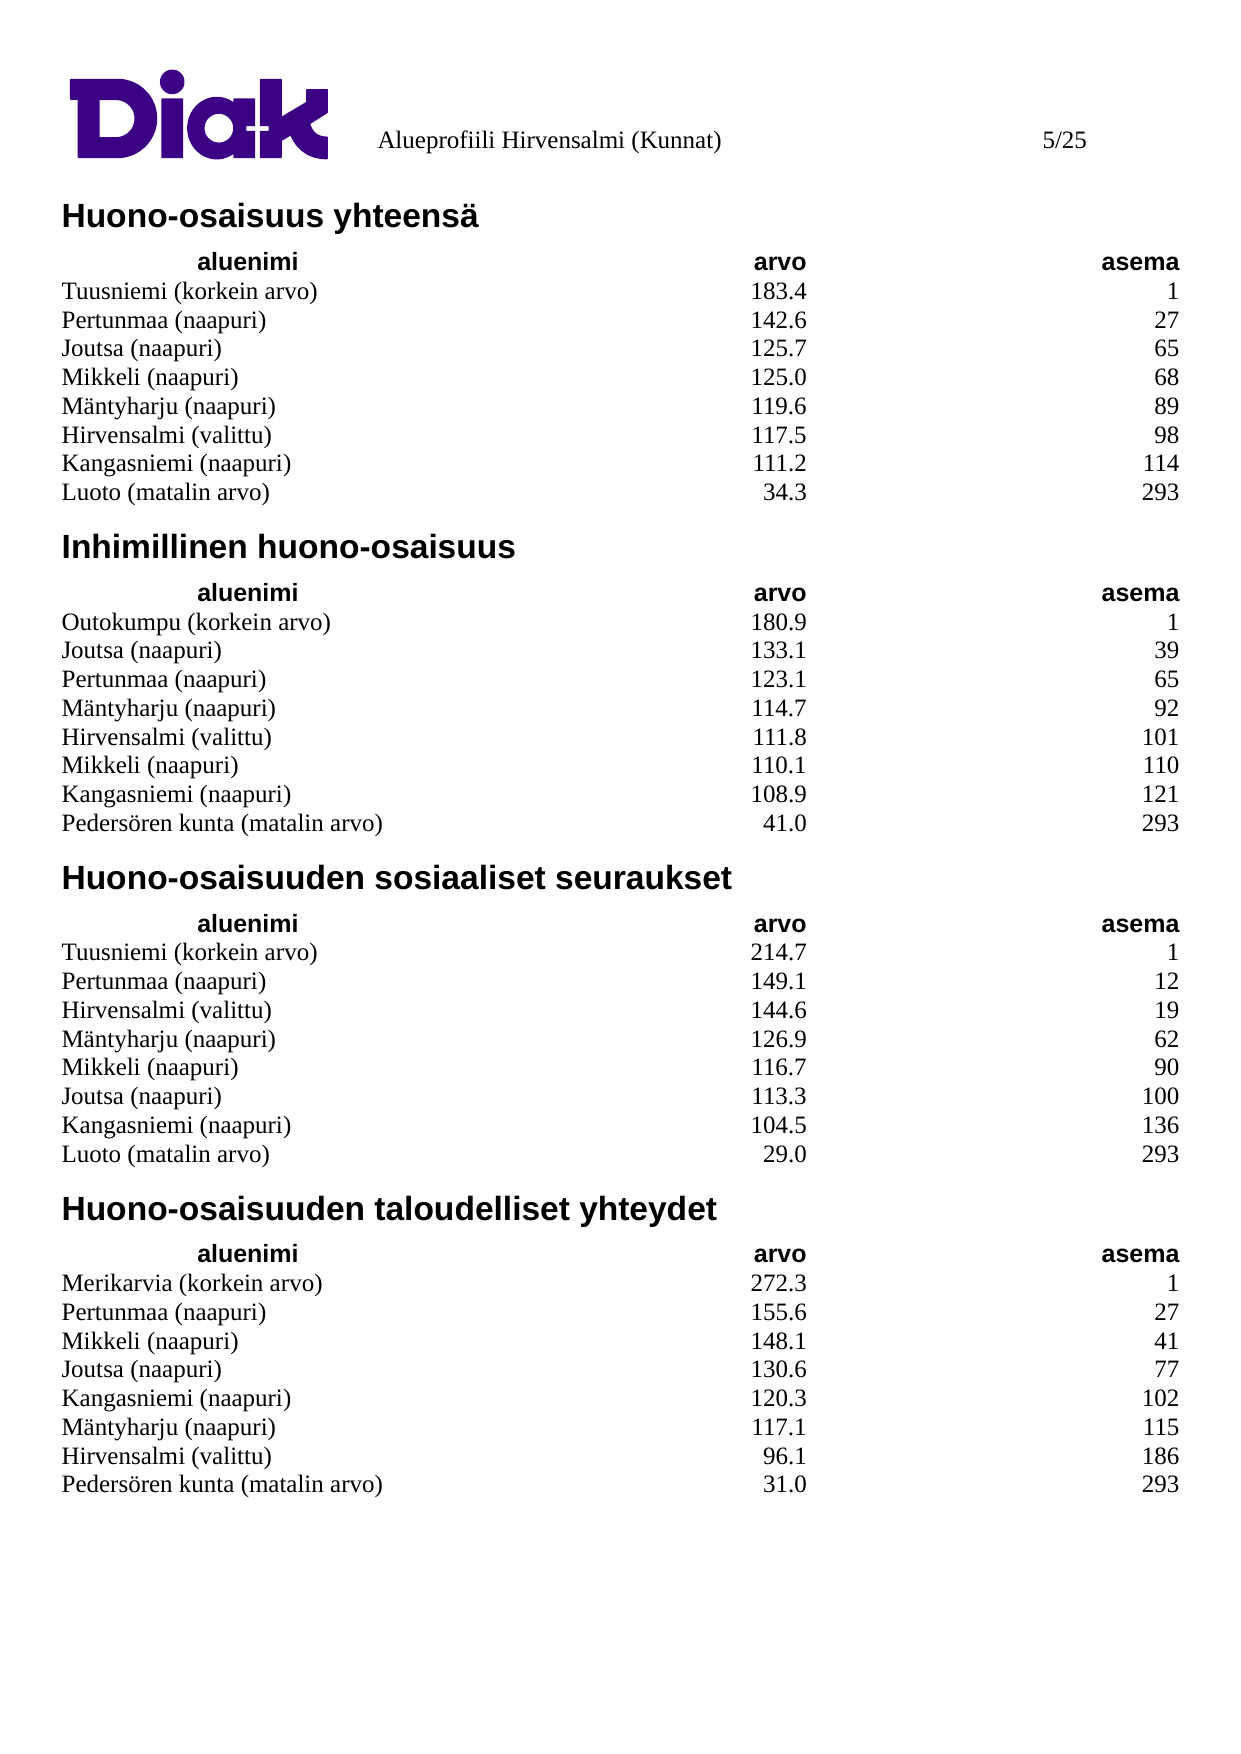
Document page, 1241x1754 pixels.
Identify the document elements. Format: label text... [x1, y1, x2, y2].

table_header aluenimi [61, 1240, 434, 1268]
table_cell 62 [806, 1024, 1179, 1052]
table_cell 65 [806, 664, 1179, 693]
table_cell 117.1 [434, 1412, 806, 1441]
table_cell 65 [806, 334, 1179, 362]
table_cell 123.1 [434, 664, 806, 693]
table_cell Mäntyharju (naapuri) [61, 391, 434, 420]
table_header arvo [434, 1240, 806, 1268]
table_cell 100 [806, 1081, 1179, 1110]
table_cell 98 [806, 420, 1179, 448]
table_cell 12 [806, 966, 1179, 995]
table_cell 96.1 [434, 1441, 806, 1469]
table_cell 120.3 [434, 1383, 806, 1412]
table_cell Joutsa (naapuri) [61, 1355, 434, 1383]
table_cell 121 [806, 779, 1179, 808]
table_cell 293 [806, 808, 1179, 837]
table_cell Mikkeli (naapuri) [61, 1053, 434, 1081]
table_cell 34.3 [434, 477, 806, 506]
table_cell 101 [806, 722, 1179, 751]
table_cell Kangasniemi (naapuri) [61, 1383, 434, 1412]
table_header asema [806, 247, 1179, 276]
table_cell 126.9 [434, 1024, 806, 1052]
table_cell Hirvensalmi (valittu) [61, 995, 434, 1024]
table_header aluenimi [61, 578, 434, 607]
table_header aluenimi [61, 909, 434, 937]
table_cell 110 [806, 751, 1179, 779]
table_cell 1 [806, 276, 1179, 305]
table_cell 214.7 [434, 938, 806, 966]
table_header arvo [434, 578, 806, 607]
table_cell 149.1 [434, 966, 806, 995]
table_cell 102 [806, 1383, 1179, 1412]
table_cell 144.6 [434, 995, 806, 1024]
subtitle Huono-osaisuuden taloudelliset yhteydet [61, 1188, 1179, 1227]
table_cell 180.9 [434, 607, 806, 636]
table_cell 27 [806, 305, 1179, 333]
table_cell 68 [806, 362, 1179, 391]
table_cell 183.4 [434, 276, 806, 305]
table_cell 133.1 [434, 636, 806, 664]
table_cell Kangasniemi (naapuri) [61, 1110, 434, 1139]
table_cell 113.3 [434, 1081, 806, 1110]
table_cell 111.2 [434, 449, 806, 477]
table_cell 108.9 [434, 779, 806, 808]
table_cell Joutsa (naapuri) [61, 1081, 434, 1110]
table_cell Pedersören kunta (matalin arvo) [61, 808, 434, 837]
table_cell Hirvensalmi (valittu) [61, 722, 434, 751]
table_cell Joutsa (naapuri) [61, 334, 434, 362]
table_cell 272.3 [434, 1268, 806, 1297]
table_cell 77 [806, 1355, 1179, 1383]
table_cell Tuusniemi (korkein arvo) [61, 276, 434, 305]
table_cell Kangasniemi (naapuri) [61, 779, 434, 808]
table_cell 116.7 [434, 1053, 806, 1081]
table_cell Outokumpu (korkein arvo) [61, 607, 434, 636]
table_cell Mikkeli (naapuri) [61, 362, 434, 391]
table_cell Pedersören kunta (matalin arvo) [61, 1470, 434, 1498]
table_cell Mikkeli (naapuri) [61, 751, 434, 779]
table_cell Pertunmaa (naapuri) [61, 966, 434, 995]
table_cell 186 [806, 1441, 1179, 1469]
table_cell 148.1 [434, 1326, 806, 1354]
table_cell Merikarvia (korkein arvo) [61, 1268, 434, 1297]
subtitle Huono-osaisuus yhteensä [61, 196, 1179, 235]
table_cell 27 [806, 1297, 1179, 1326]
table_cell 117.5 [434, 420, 806, 448]
table_cell Pertunmaa (naapuri) [61, 1297, 434, 1326]
table_cell 293 [806, 1470, 1179, 1498]
table_cell 142.6 [434, 305, 806, 333]
table_cell 125.7 [434, 334, 806, 362]
table_cell Tuusniemi (korkein arvo) [61, 938, 434, 966]
table_cell Hirvensalmi (valittu) [61, 420, 434, 448]
table_cell Mäntyharju (naapuri) [61, 693, 434, 722]
table_cell 1 [806, 1268, 1179, 1297]
table_cell 114 [806, 449, 1179, 477]
table_cell 19 [806, 995, 1179, 1024]
table_cell 293 [806, 477, 1179, 506]
table_cell 41 [806, 1326, 1179, 1354]
table_cell Mäntyharju (naapuri) [61, 1024, 434, 1052]
table_cell 111.8 [434, 722, 806, 751]
table_cell 89 [806, 391, 1179, 420]
table_cell 104.5 [434, 1110, 806, 1139]
table_cell Kangasniemi (naapuri) [61, 449, 434, 477]
table_cell 125.0 [434, 362, 806, 391]
table_cell 110.1 [434, 751, 806, 779]
table_cell 1 [806, 938, 1179, 966]
table_header asema [806, 909, 1179, 937]
table_cell Pertunmaa (naapuri) [61, 305, 434, 333]
table_cell Luoto (matalin arvo) [61, 1139, 434, 1167]
table_cell Pertunmaa (naapuri) [61, 664, 434, 693]
subtitle Huono-osaisuuden sosiaaliset seuraukset [61, 858, 1179, 896]
table_cell 119.6 [434, 391, 806, 420]
table_header aluenimi [61, 247, 434, 276]
table_cell Hirvensalmi (valittu) [61, 1441, 434, 1469]
table_cell 90 [806, 1053, 1179, 1081]
table_cell 293 [806, 1139, 1179, 1167]
table_cell 130.6 [434, 1355, 806, 1383]
table_cell Luoto (matalin arvo) [61, 477, 434, 506]
table_cell Mäntyharju (naapuri) [61, 1412, 434, 1441]
table_cell 1 [806, 607, 1179, 636]
table_header asema [806, 578, 1179, 607]
table_header arvo [434, 909, 806, 937]
table_cell 41.0 [434, 808, 806, 837]
table_cell 39 [806, 636, 1179, 664]
table_cell 136 [806, 1110, 1179, 1139]
table_header arvo [434, 247, 806, 276]
table_cell 155.6 [434, 1297, 806, 1326]
table_cell 29.0 [434, 1139, 806, 1167]
table_cell Mikkeli (naapuri) [61, 1326, 434, 1354]
subtitle Inhimillinen huono-osaisuus [61, 527, 1179, 566]
table_cell 114.7 [434, 693, 806, 722]
table_header asema [806, 1240, 1179, 1268]
table_cell 31.0 [434, 1470, 806, 1498]
table_cell 92 [806, 693, 1179, 722]
table_cell 115 [806, 1412, 1179, 1441]
table_cell Joutsa (naapuri) [61, 636, 434, 664]
